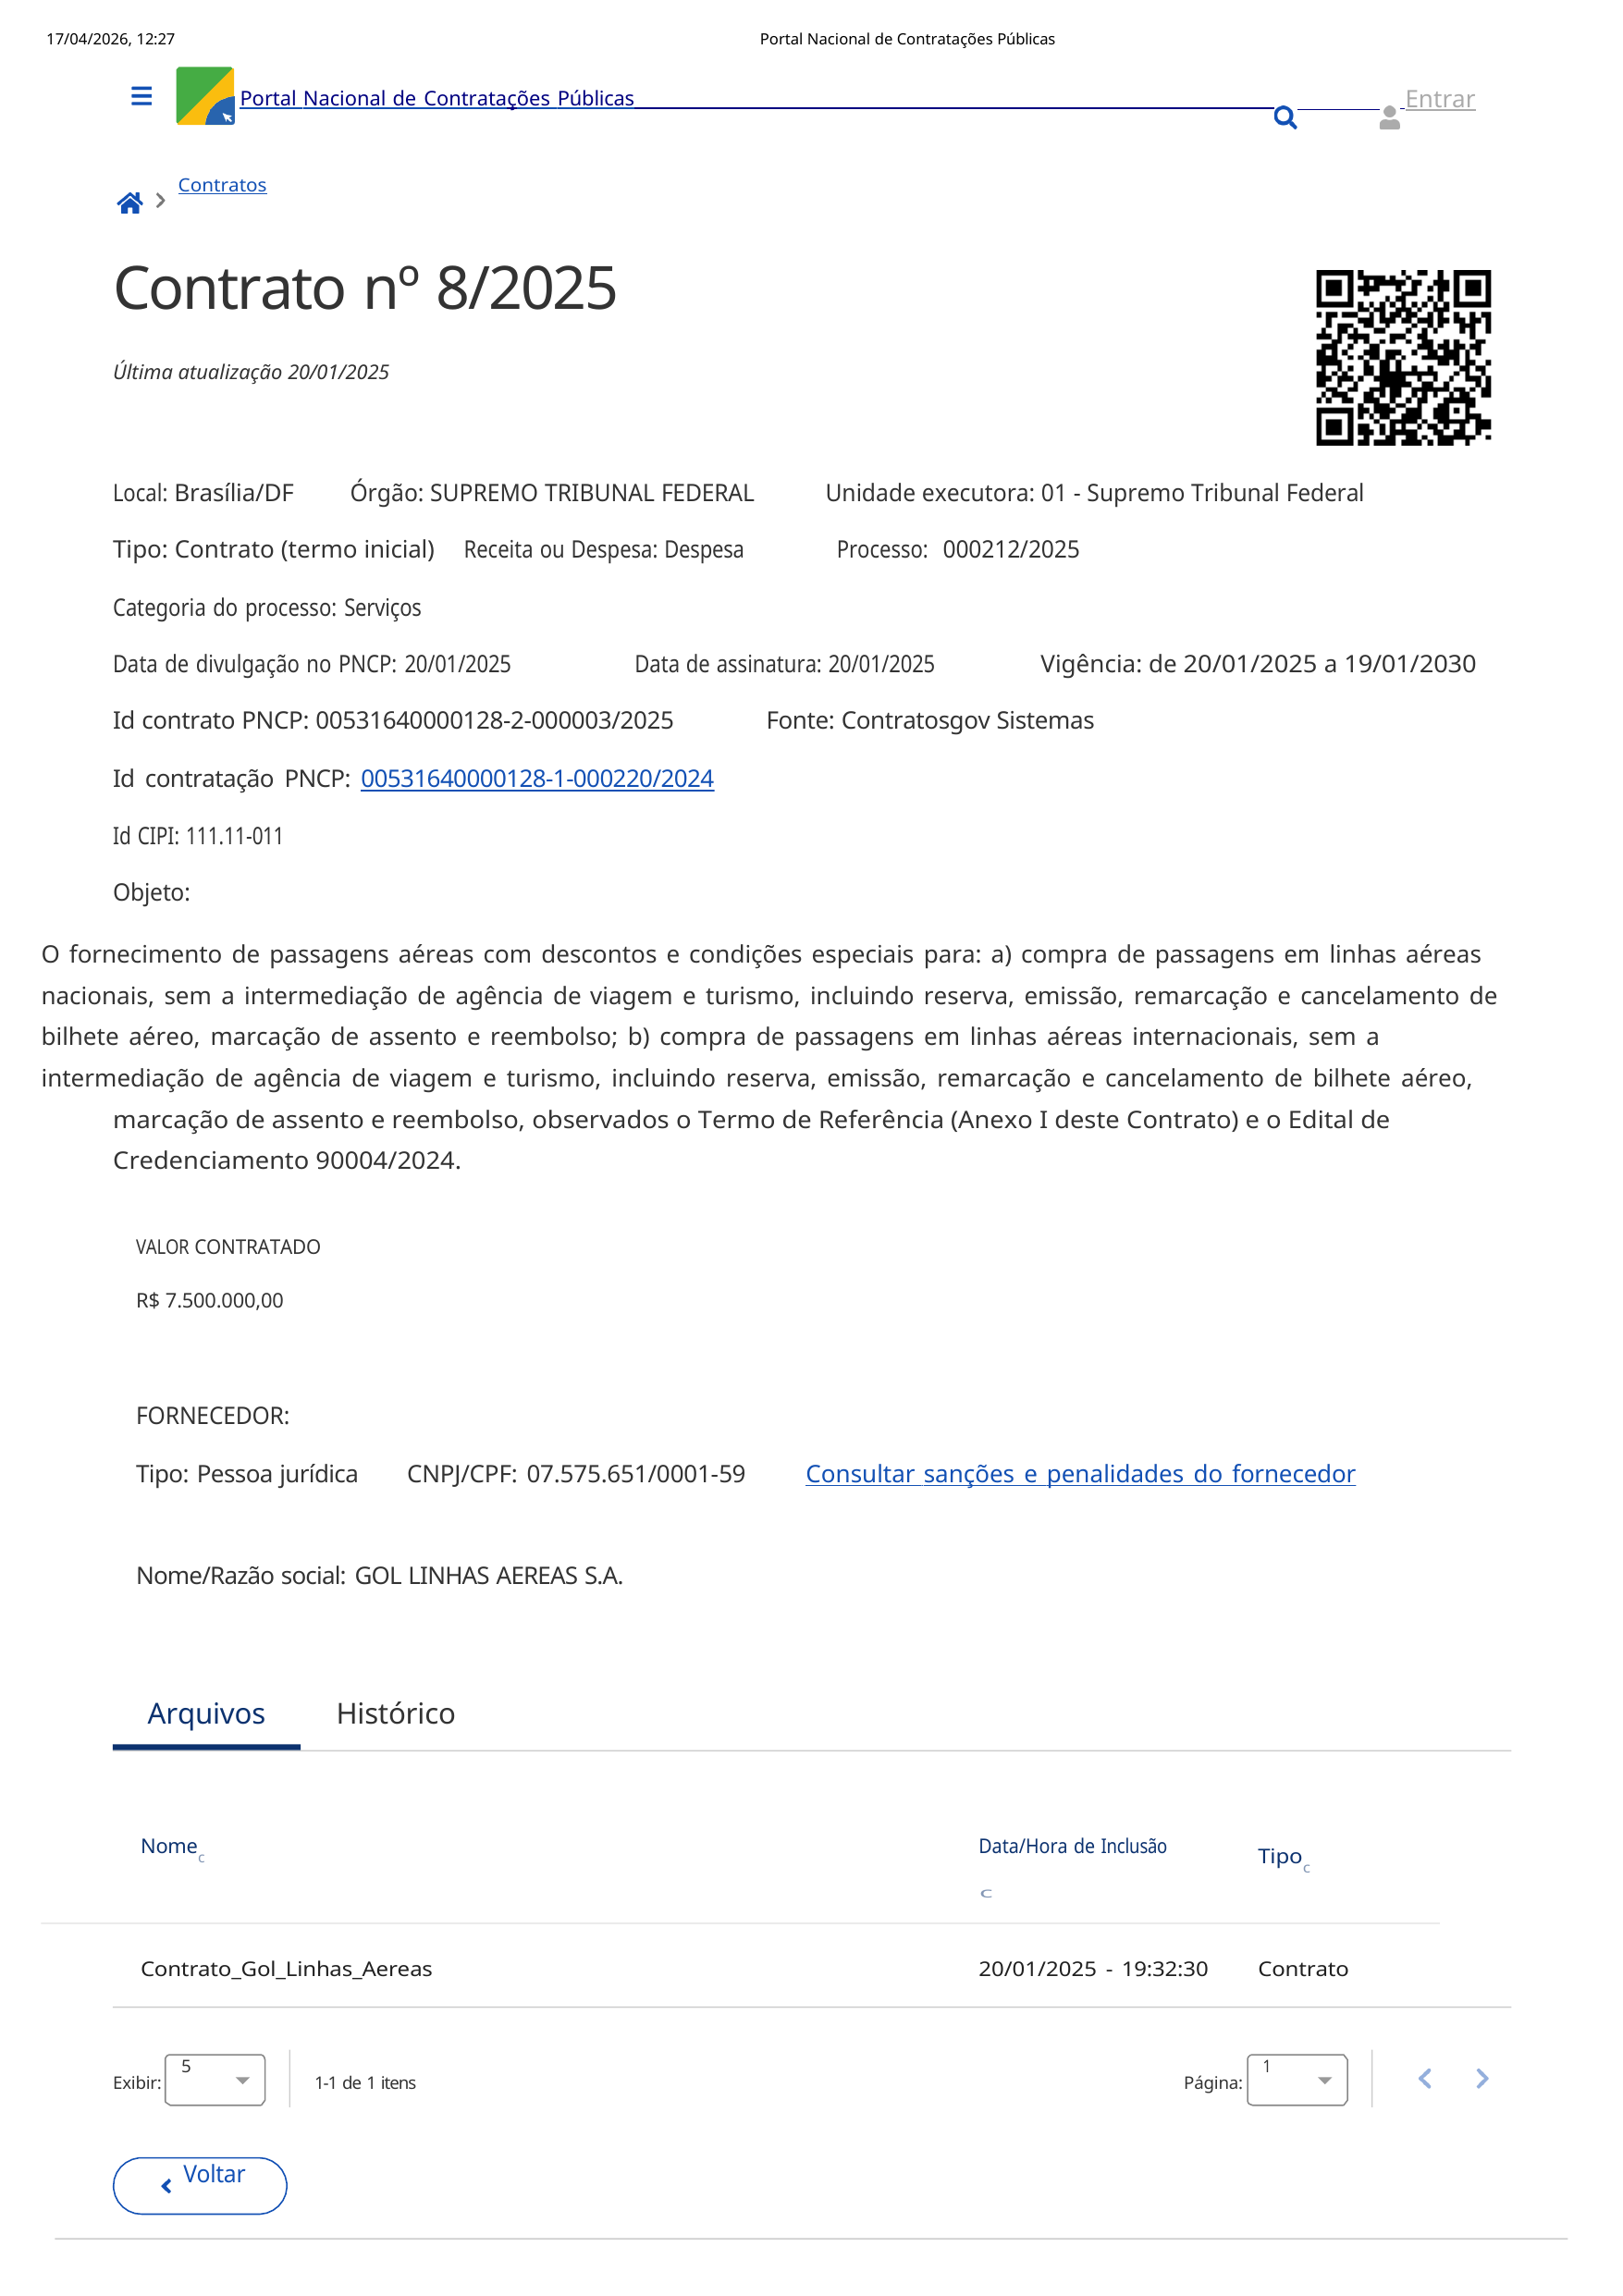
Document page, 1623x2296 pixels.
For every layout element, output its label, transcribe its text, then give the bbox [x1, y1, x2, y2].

text Exibir: [113, 2071, 164, 2094]
text VALOR CONTRATADO [136, 1232, 1581, 1259]
text Id contratação PNCP: 00531640000128-1-000220/2024 [113, 762, 1581, 794]
text [166, 2071, 264, 2094]
text R$ 7.500.000,00 [136, 1286, 1581, 1314]
text [266, 2071, 289, 2094]
text Id contrato PNCP: 00531640000128-2-000003/2025 Fonte: Contratosgov Sistemas [113, 704, 1581, 737]
text Contrato_Gol_Linhas_Aereas 20/01/2025 - 19:32:30 Contrato [141, 1954, 1581, 1982]
subtitle O fornecimento de passagens aéreas com descontos e condições especiais para: a) compra de passagens em linhas aéreas nacionais, sem a intermediação de agência de viagem e turismo, incluindo reserva, emissão, remarcação e cancelamento de bilhete aéreo, marcação de assento e reembolso; b) compra de passagens em linhas aéreas internacionais, sem a intermediação de agência de viagem e turismo, incluindo reserva, emissão, remarcação e cancelamento de bilhete aéreo, [41, 937, 1543, 1094]
text Id CIPI: 111.11-011 [113, 818, 1581, 852]
text Nomec Data/Hora de Inclusão [141, 1832, 1199, 1867]
text FORNECEDOR: [136, 1399, 1581, 1431]
text c [41, 1883, 993, 1902]
text Local: Brasília/DF Órgão: SUPREMO TRIBUNAL FEDERAL Unidade executora: 01 - Supremo Tribunal Federal [113, 475, 1581, 509]
text [1373, 2071, 1581, 2094]
subtitle Tipo: Pessoa jurídica CNPJ/CPF: 07.575.651/0001-59 Consultar sanções e penalidades do fornecedor [136, 1456, 1581, 1490]
text Contratos [117, 172, 1581, 213]
text 1-1 de 1 itens Página: [290, 2071, 1247, 2094]
text Última atualização 20/01/2025 [113, 358, 1316, 386]
text Tipoc [1258, 1842, 1581, 1877]
text [1492, 358, 1581, 386]
text Nome/Razão social: GOL LINHAS AEREAS S.A. [136, 1558, 1581, 1591]
text Categoria do processo: Serviços [113, 590, 1581, 623]
subtitle Contrato nº 8/2025 [113, 245, 1581, 326]
text Arquivos Histórico [147, 1693, 1581, 1733]
text [1248, 2071, 1346, 2094]
text marcação de assento e reembolso, observados o Termo de Referência (Anexo I deste Contrato) e o Edital de Credenciamento 90004/2024. [113, 1102, 1499, 1176]
text [1348, 2071, 1371, 2094]
text Portal Nacional de Contratações Públicas Entrar [240, 80, 1581, 129]
subtitle Objeto: [113, 875, 1581, 908]
text 17/04/2026, 12:27 Portal Nacional de Contratações Públicas [46, 29, 1581, 50]
text Tipo: Contrato (termo inicial) Receita ou Despesa: Despesa Processo: 000212/2025 [113, 533, 1581, 565]
text Data de divulgação no PNCP: 20/01/2025 Data de assinatura: 20/01/2025 Vigência: de 20/01/2025 a 19/01/2030 [113, 647, 1581, 680]
